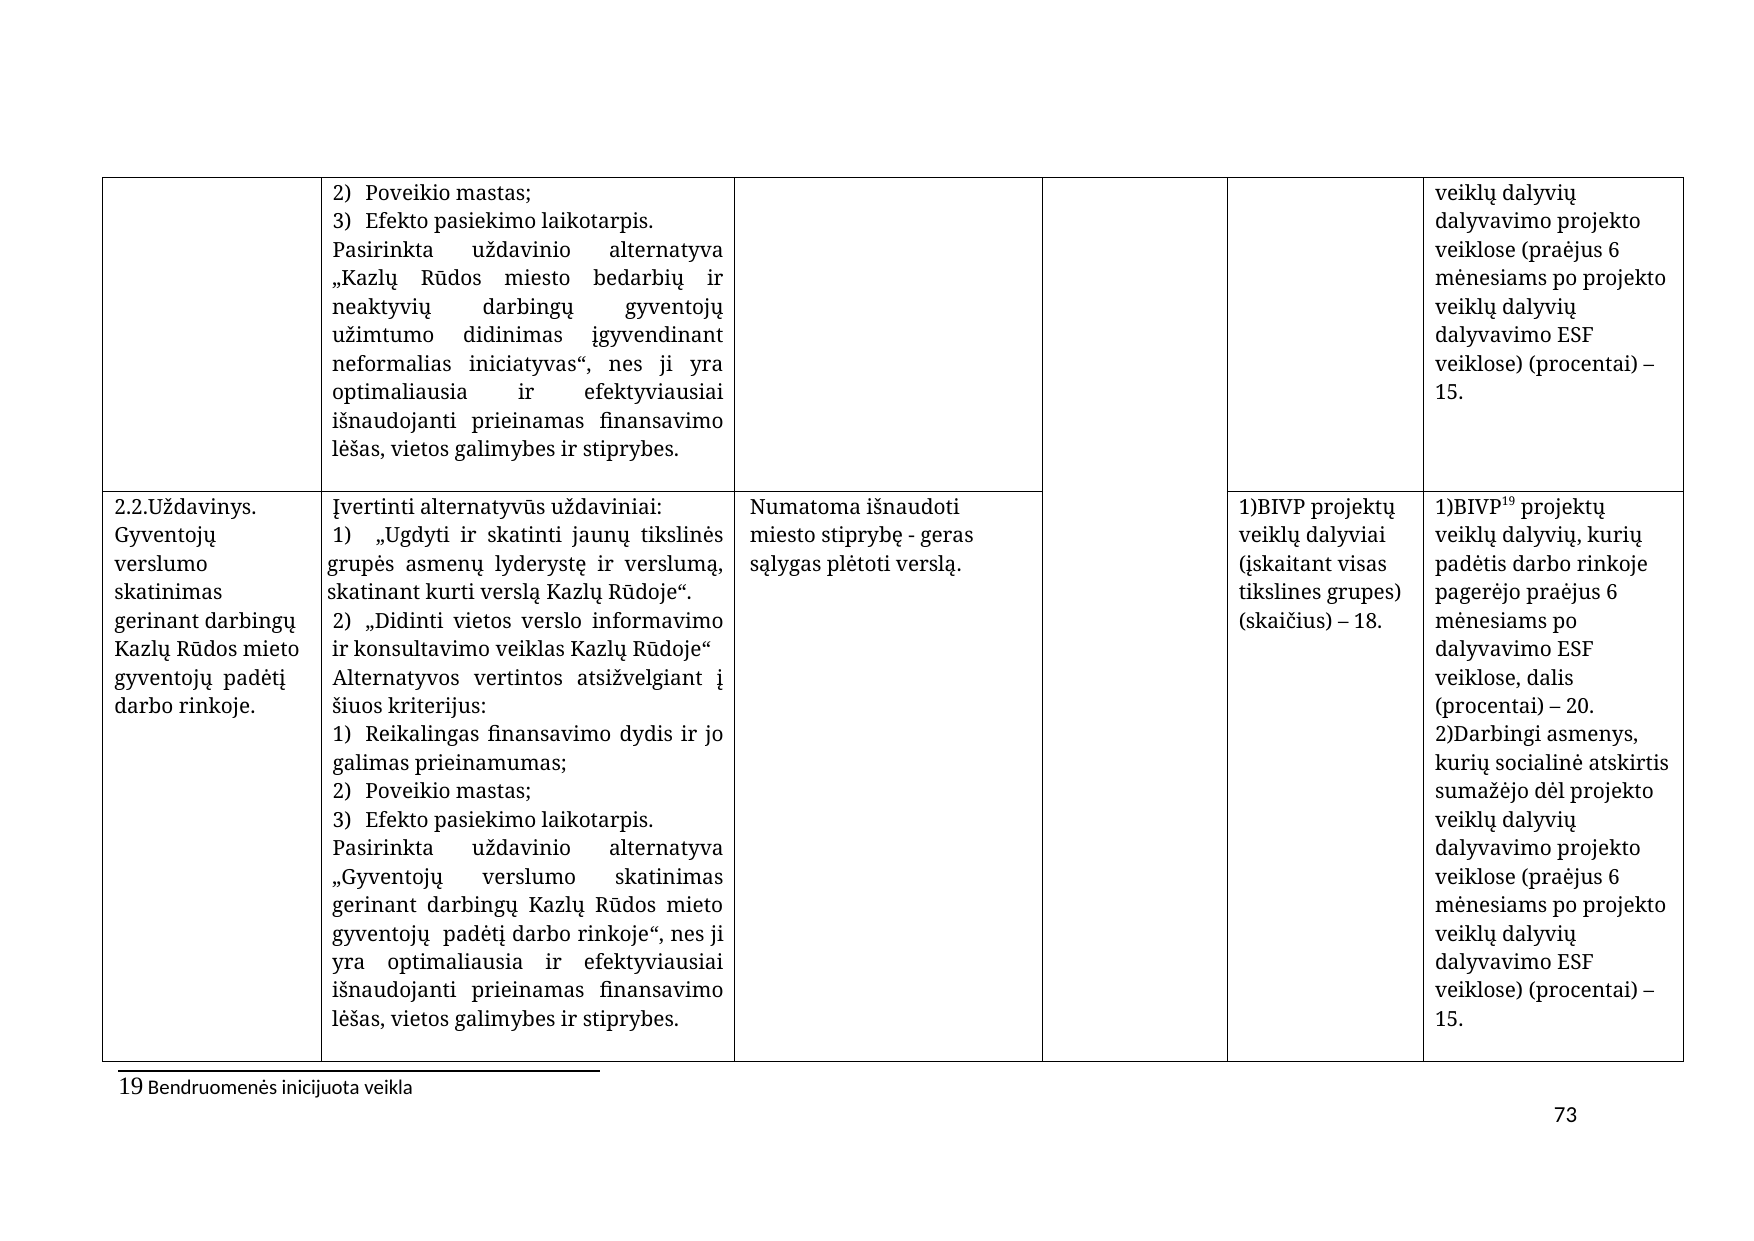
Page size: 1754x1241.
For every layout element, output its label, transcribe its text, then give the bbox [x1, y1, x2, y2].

table_cell 2.2.Uždavinys. Gyventojų verslumo skatinimas gerinant darbingų Kazlų Rūdos mieto gyventojų padėtį darbo rinkoje. [103, 492, 321, 1061]
table_cell [1043, 178, 1227, 1061]
table_cell 1)BIVP projektų veiklų dalyvių, kurių padėtis darbo rinkoje pagerėjo praėjus 6 mėnesiams po dalyvavimo ESF veiklose, dalis (procentai) – 20. 2)Darbingi asmenys, kurių socialinė atskirtis sumažėjo dėl projekto veiklų dalyvių dalyvavimo projekto veiklose (praėjus 6 mėnesiams po projekto veiklų dalyvių dalyvavimo ESF veiklose) (procentai) – 15. [1424, 492, 1683, 1061]
table_cell 1)BIVP projektų veiklų dalyviai (įskaitant visas tikslines grupes) (skaičius) – 18. [1228, 492, 1423, 1061]
table_cell veiklų dalyvių dalyvavimo projekto veiklose (praėjus 6 mėnesiams po projekto veiklų dalyvių dalyvavimo ESF veiklose) (procentai) – 15. [1424, 178, 1683, 491]
table_cell Įvertinti alternatyvūs uždaviniai: 1) „Ugdyti ir skatinti jaunų tikslinės grupės asmenų lyderystę ir verslumą, skatinant kurti verslą Kazlų Rūdoje“. 2) „Didinti vietos verslo informavimo ir konsultavimo veiklas Kazlų Rūdoje“ Alternatyvos vertintos atsižvelgiant į šiuos kriterijus: 1) Reikalingas finansavimo dydis ir jo galimas prieinamumas; 2) Poveikio mastas; 3) Efekto pasiekimo laikotarpis. Pasirinkta uždavinio alternatyva „Gyventojų verslumo skatinimas gerinant darbingų Kazlų Rūdos mieto gyventojų padėtį darbo rinkoje“, nes ji yra optimaliausia ir efektyviausiai išnaudojanti prieinamas finansavimo lėšas, vietos galimybes ir stiprybes. [322, 492, 734, 1061]
table_cell [735, 178, 1042, 491]
table_cell [1228, 178, 1423, 491]
table_cell Numatoma išnaudoti miesto stiprybę - geras sąlygas plėtoti verslą. [735, 492, 1042, 1061]
table_cell [103, 178, 321, 491]
table_cell 2) Poveikio mastas; 3) Efekto pasiekimo laikotarpis. Pasirinkta uždavinio alternatyva „Kazlų Rūdos miesto bedarbių ir neaktyvių darbingų gyventojų užimtumo didinimas įgyvendinant neformalias iniciatyvas“, nes ji yra optimaliausia ir efektyviausiai išnaudojanti prieinamas finansavimo lėšas, vietos galimybes ir stiprybes. [322, 178, 734, 491]
